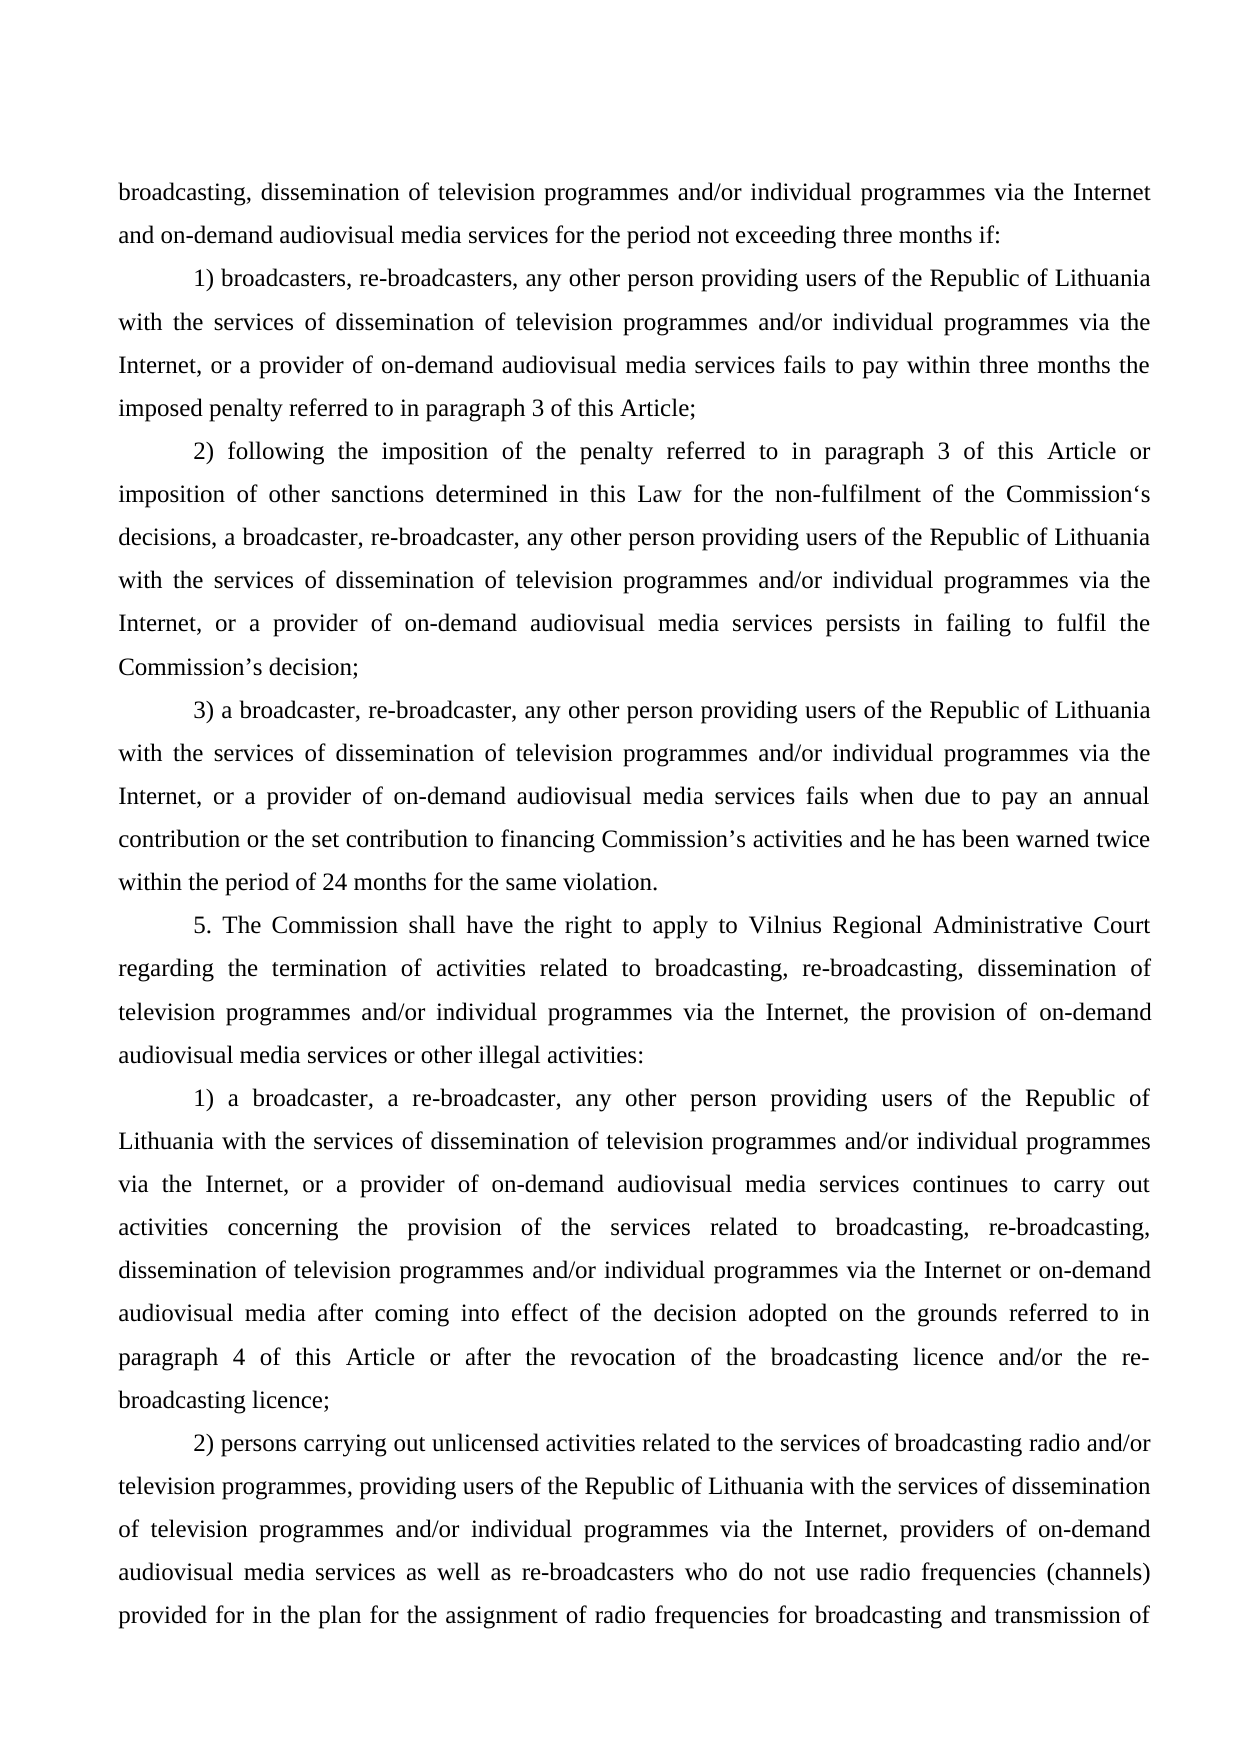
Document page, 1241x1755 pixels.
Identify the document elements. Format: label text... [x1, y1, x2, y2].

text broadcasting, dissemination of television programmes and/or individual programmes via the Internet and on-demand audiovisual media services for the period not exceeding three months if: [118, 177, 1152, 249]
text 3) a broadcaster, re-broadcaster, any other person providing users of the Republic of Lithuania with the services of dissemination of television programmes and/or individual programmes via the Internet, or a provider of on-demand audiovisual media services fails when due to pay an annual contribution or the set contribution to financing Commission’s activities and he has been warned twice within the period of 24 months for the same violation. [118, 695, 1152, 896]
text 5. The Commission shall have the right to apply to Vilnius Regional Administrative Court regarding the termination of activities related to broadcasting, re-broadcasting, dissemination of television programmes and/or individual programmes via the Internet, the provision of on-demand audiovisual media services or other illegal activities: [118, 910, 1152, 1068]
text 2) persons carrying out unlicensed activities related to the services of broadcasting radio and/or television programmes, providing users of the Republic of Lithuania with the services of dissemination of television programmes and/or individual programmes via the Internet, providers of on-demand audiovisual media services as well as re-broadcasters who do not use radio frequencies (channels) provided for in the plan for the assignment of radio frequencies for broadcasting and transmission of [118, 1428, 1152, 1629]
text 1) broadcasters, re-broadcasters, any other person providing users of the Republic of Lithuania with the services of dissemination of television programmes and/or individual programmes via the Internet, or a provider of on-demand audiovisual media services fails to pay within three months the imposed penalty referred to in paragraph 3 of this Article; [118, 263, 1152, 422]
text 1) a broadcaster, a re-broadcaster, any other person providing users of the Republic of Lithuania with the services of dissemination of television programmes and/or individual programmes via the Internet, or a provider of on-demand audiovisual media services continues to carry out activities concerning the provision of the services related to broadcasting, re-broadcasting, dissemination of television programmes and/or individual programmes via the Internet or on-demand audiovisual media after coming into effect of the decision adopted on the grounds referred to in paragraph 4 of this Article or after the revocation of the broadcasting licence and/or the re-broadcasting licence; [118, 1083, 1152, 1413]
text 2) following the imposition of the penalty referred to in paragraph 3 of this Article or imposition of other sanctions determined in this Law for the non-fulfilment of the Commission‘s decisions, a broadcaster, re-broadcaster, any other person providing users of the Republic of Lithuania with the services of dissemination of television programmes and/or individual programmes via the Internet, or a provider of on-demand audiovisual media services persists in failing to fulfil the Commission’s decision; [118, 436, 1152, 680]
